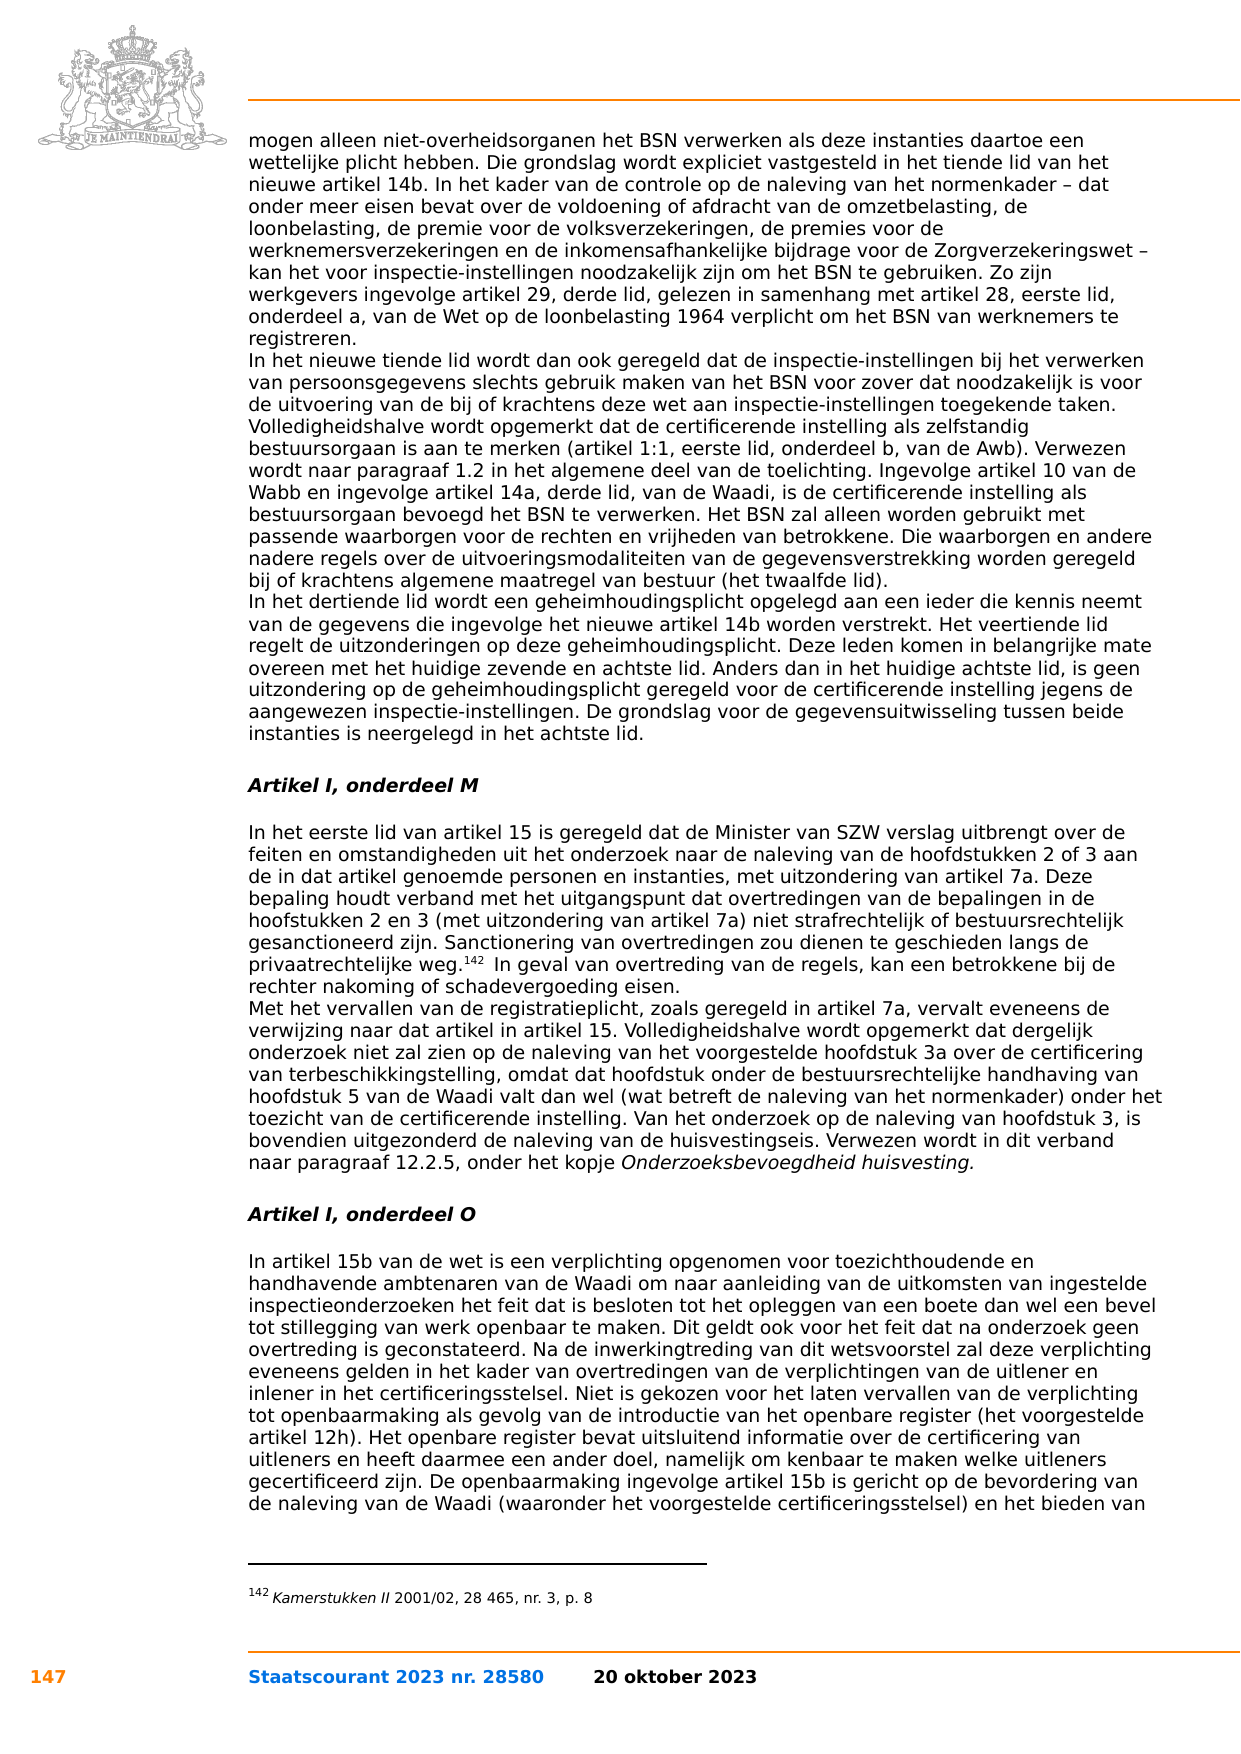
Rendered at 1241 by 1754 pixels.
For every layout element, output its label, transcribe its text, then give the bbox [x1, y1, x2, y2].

text In het eerste lid van artikel 15 is geregeld dat de Minister van SZW verslag uitbrengt over de feiten en omstandigheden uit het onderzoek naar de naleving van de hoofdstukken 2 of 3 aan de in dat artikel genoemde personen en instanties, met uitzondering van artikel 7a. Deze bepaling houdt verband met het uitgangspunt dat overtredingen van de bepalingen in de hoofstukken 2 en 3 (met uitzondering van artikel 7a) niet strafrechtelijk of bestuursrechtelijk gesanctioneerd zijn. Sanctionering van overtredingen zou dienen te geschieden langs de privaatrechtelijke weg. In geval van overtreding van de regels, kan een betrokkene bij de rechter nakoming of schadevergoeding eisen. [248, 822, 1163, 998]
subtitle Artikel I, onderdeel M [248, 775, 1163, 797]
text In het nieuwe tiende lid wordt dan ook geregeld dat de inspectie-instellingen bij het verwerken van persoonsgegevens slechts gebruik maken van het BSN voor zover dat noodzakelijk is voor de uitvoering van de bij of krachtens deze wet aan inspectie-instellingen toegekende taken. Volledigheidshalve wordt opgemerkt dat de certificerende instelling als zelfstandig bestuursorgaan is aan te merken (artikel 1:1, eerste lid, onderdeel b, van de Awb). Verwezen wordt naar paragraaf 1.2 in het algemene deel van de toelichting. Ingevolge artikel 10 van de Wabb en ingevolge artikel 14a, derde lid, van de Waadi, is de certificerende instelling als bestuursorgaan bevoegd het BSN te verwerken. Het BSN zal alleen worden gebruikt met passende waarborgen voor de rechten en vrijheden van betrokkene. Die waarborgen en andere nadere regels over de uitvoeringsmodaliteiten van de gegevensverstrekking worden geregeld bij of krachtens algemene maatregel van bestuur (het twaalfde lid). [248, 350, 1163, 591]
text Met het vervallen van de registratieplicht, zoals geregeld in artikel 7a, vervalt eveneens de verwijzing naar dat artikel in artikel 15. Volledigheidshalve wordt opgemerkt dat dergelijk onderzoek niet zal zien op de naleving van het voorgestelde hoofdstuk 3a over de certificering van terbeschikkingstelling, omdat dat hoofdstuk onder de bestuursrechtelijke handhaving van hoofdstuk 5 van de Waadi valt dan wel (wat betreft de naleving van het normenkader) onder het toezicht van de certificerende instelling. Van het onderzoek op de naleving van hoofdstuk 3, is bovendien uitgezonderd de naleving van de huisvestingseis. Verwezen wordt in dit verband naar paragraaf 12.2.5, onder het kopje Onderzoeksbevoegdheid huisvesting. [248, 998, 1163, 1174]
text mogen alleen niet-overheidsorganen het BSN verwerken als deze instanties daartoe een wettelijke plicht hebben. Die grondslag wordt expliciet vastgesteld in het tiende lid van het nieuwe artikel 14b. In het kader van de controle op de naleving van het normenkader – dat onder meer eisen bevat over de voldoening of afdracht van de omzetbelasting, de loonbelasting, de premie voor de volksverzekeringen, de premies voor de werknemersverzekeringen en de inkomensafhankelijke bijdrage voor de Zorgverzekeringswet – kan het voor inspectie-instellingen noodzakelijk zijn om het BSN te gebruiken. Zo zijn werkgevers ingevolge artikel 29, derde lid, gelezen in samenhang met artikel 28, eerste lid, onderdeel a, van de Wet op de loonbelasting 1964 verplicht om het BSN van werknemers te registreren. [248, 130, 1163, 350]
text Kamerstukken II 2001/02, 28 465, nr. 3, p. 8 [248, 1586, 1163, 1608]
subtitle Artikel I, onderdeel O [248, 1204, 1163, 1226]
picture [38, 25, 227, 150]
text In het dertiende lid wordt een geheimhoudingsplicht opgelegd aan een ieder die kennis neemt van de gegevens die ingevolge het nieuwe artikel 14b worden verstrekt. Het veertiende lid regelt de uitzonderingen op deze geheimhoudingsplicht. Deze leden komen in belangrijke mate overeen met het huidige zevende en achtste lid. Anders dan in het huidige achtste lid, is geen uitzondering op de geheimhoudingsplicht geregeld voor de certificerende instelling jegens de aangewezen inspectie-instellingen. De grondslag voor de gegevensuitwisseling tussen beide instanties is neergelegd in het achtste lid. [248, 591, 1163, 745]
text In artikel 15b van de wet is een verplichting opgenomen voor toezichthoudende en handhavende ambtenaren van de Waadi om naar aanleiding van de uitkomsten van ingestelde inspectieonderzoeken het feit dat is besloten tot het opleggen van een boete dan wel een bevel tot stillegging van werk openbaar te maken. Dit geldt ook voor het feit dat na onderzoek geen overtreding is geconstateerd. Na de inwerkingtreding van dit wetsvoorstel zal deze verplichting eveneens gelden in het kader van overtredingen van de verplichtingen van de uitlener en inlener in het certificeringsstelsel. Niet is gekozen voor het laten vervallen van de verplichting tot openbaarmaking als gevolg van de introductie van het openbare register (het voorgestelde artikel 12h). Het openbare register bevat uitsluitend informatie over de certificering van uitleners en heeft daarmee een ander doel, namelijk om kenbaar te maken welke uitleners gecertificeerd zijn. De openbaarmaking ingevolge artikel 15b is gericht op de bevordering van de naleving van de Waadi (waaronder het voorgestelde certificeringsstelsel) en het bieden van [248, 1251, 1163, 1515]
